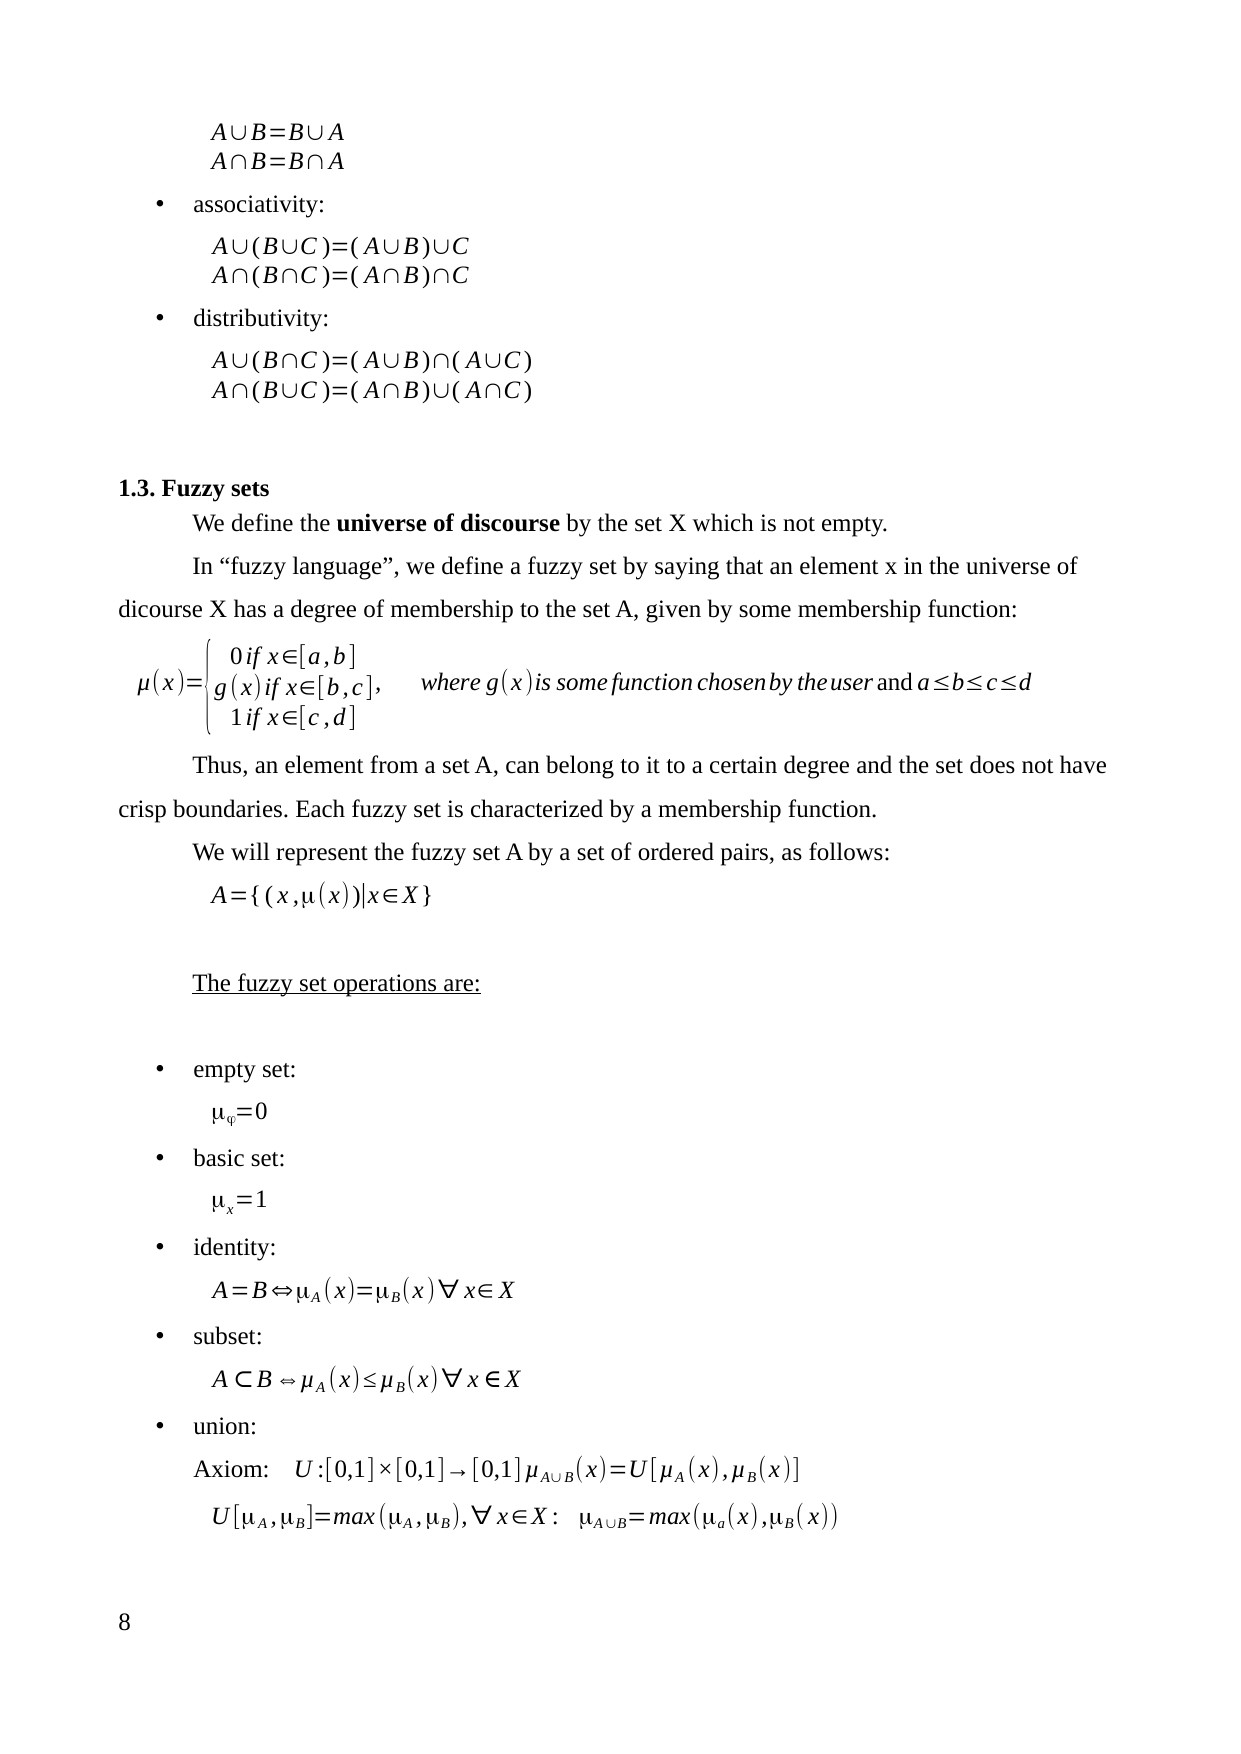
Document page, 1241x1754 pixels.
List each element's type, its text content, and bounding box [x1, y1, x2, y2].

list Axiom: [156, 1454, 1122, 1486]
list empty set: [156, 1054, 1122, 1083]
text We define the universe of discourse by the set X which is not empty. [118, 508, 1122, 537]
text The fuzzy set operations are: [118, 968, 1122, 997]
text We will represent the fuzzy set A by a set of ordered pairs, as follows: [118, 837, 1122, 866]
list subset: [156, 1321, 1122, 1350]
list distributivity: [156, 303, 1122, 332]
list identity: [156, 1232, 1122, 1261]
text In “fuzzy language”, we define a fuzzy set by saying that an element x in the universe of dicourse X has a degree of membership to the set A, given by some membership function: [118, 551, 1122, 623]
list union: [156, 1411, 1122, 1439]
list basic set: [156, 1143, 1122, 1172]
text Thus, an element from a set A, can belong to it to a certain degree and the set does not have crisp boundaries. Each fuzzy set is characterized by a membership function. [118, 751, 1122, 822]
list associativity: [156, 189, 1122, 218]
subtitle 1.3. Fuzzy sets [118, 473, 1122, 502]
